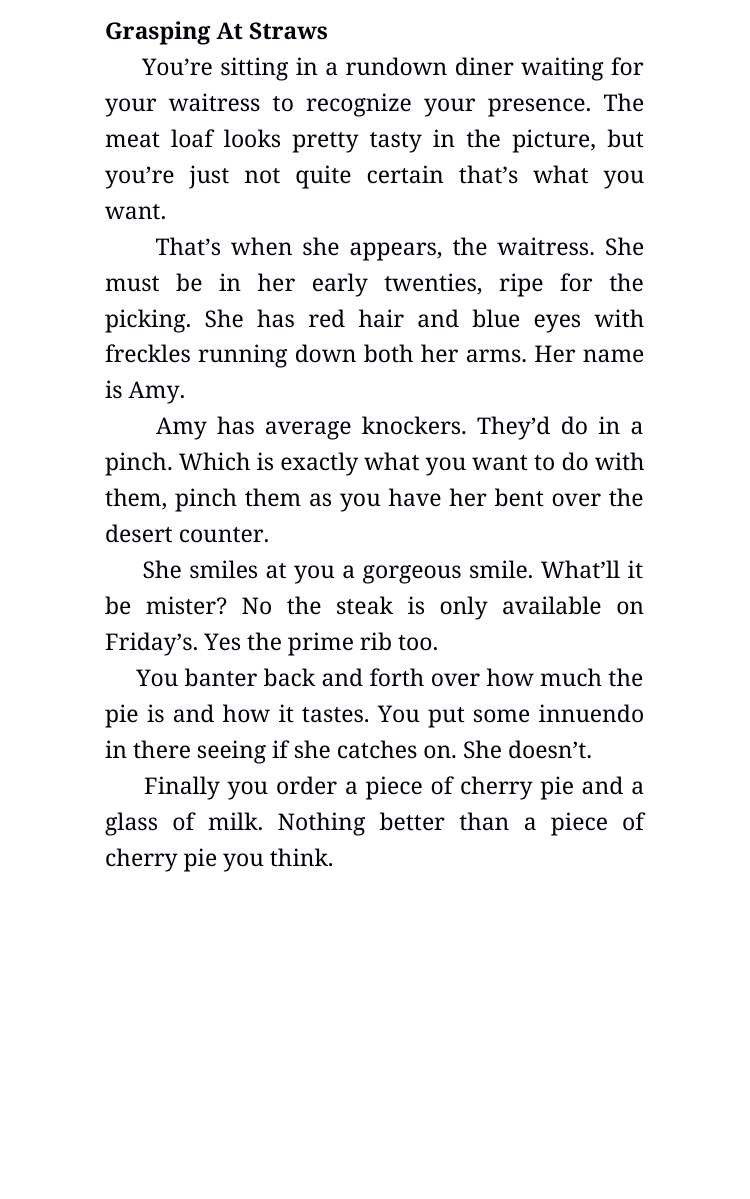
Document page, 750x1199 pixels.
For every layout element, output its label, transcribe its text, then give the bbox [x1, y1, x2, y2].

text Amy has average knockers. They’d do in a pinch. Which is exactly what you want to do with them, pinch them as you have her bent over the desert counter. [105, 410, 645, 549]
text Grasping At Straws [105, 15, 645, 46]
text That’s when she appears, the waitress. She must be in her early twenties, ripe for the picking. She has red hair and blue eyes with freckles running down both her arms. Her name is Amy. [105, 231, 645, 406]
text You banter back and forth over how much the pie is and how it tastes. You put some innuendo in there seeing if she catches on. She doesn’t. [105, 662, 645, 765]
text You’re sitting in a rundown diner waiting for your waitress to recognize your presence. The meat loaf looks pretty tasty in the picture, but you’re just not quite certain that’s what you want. [105, 51, 645, 226]
text She smiles at you a gorgeous smile. What’ll it be mister? No the steak is only available on Friday’s. Yes the prime rib too. [105, 554, 645, 657]
text Finally you order a piece of cherry pie and a glass of milk. Nothing better than a piece of cherry pie you think. [105, 770, 645, 873]
